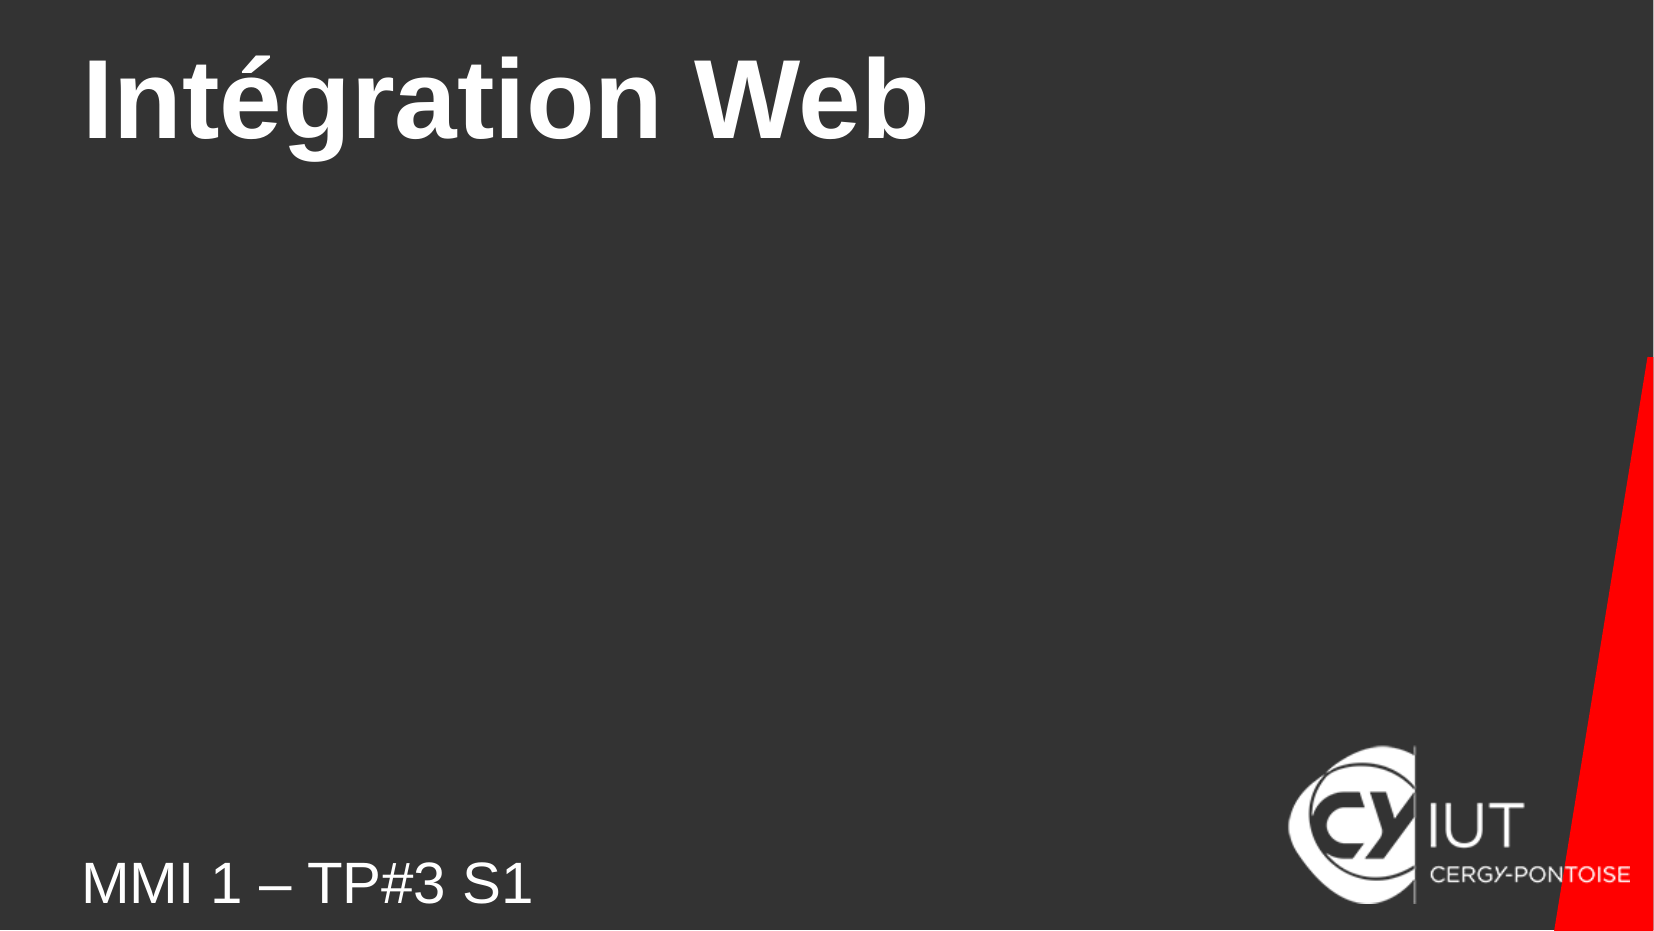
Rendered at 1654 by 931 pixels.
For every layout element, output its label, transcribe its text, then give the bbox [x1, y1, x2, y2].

text_box [1554, 356, 1654, 931]
picture [1284, 744, 1630, 904]
title MMI 1 – TP#3 S1 [81, 805, 1205, 931]
title Intégration Web [82, 36, 1571, 226]
